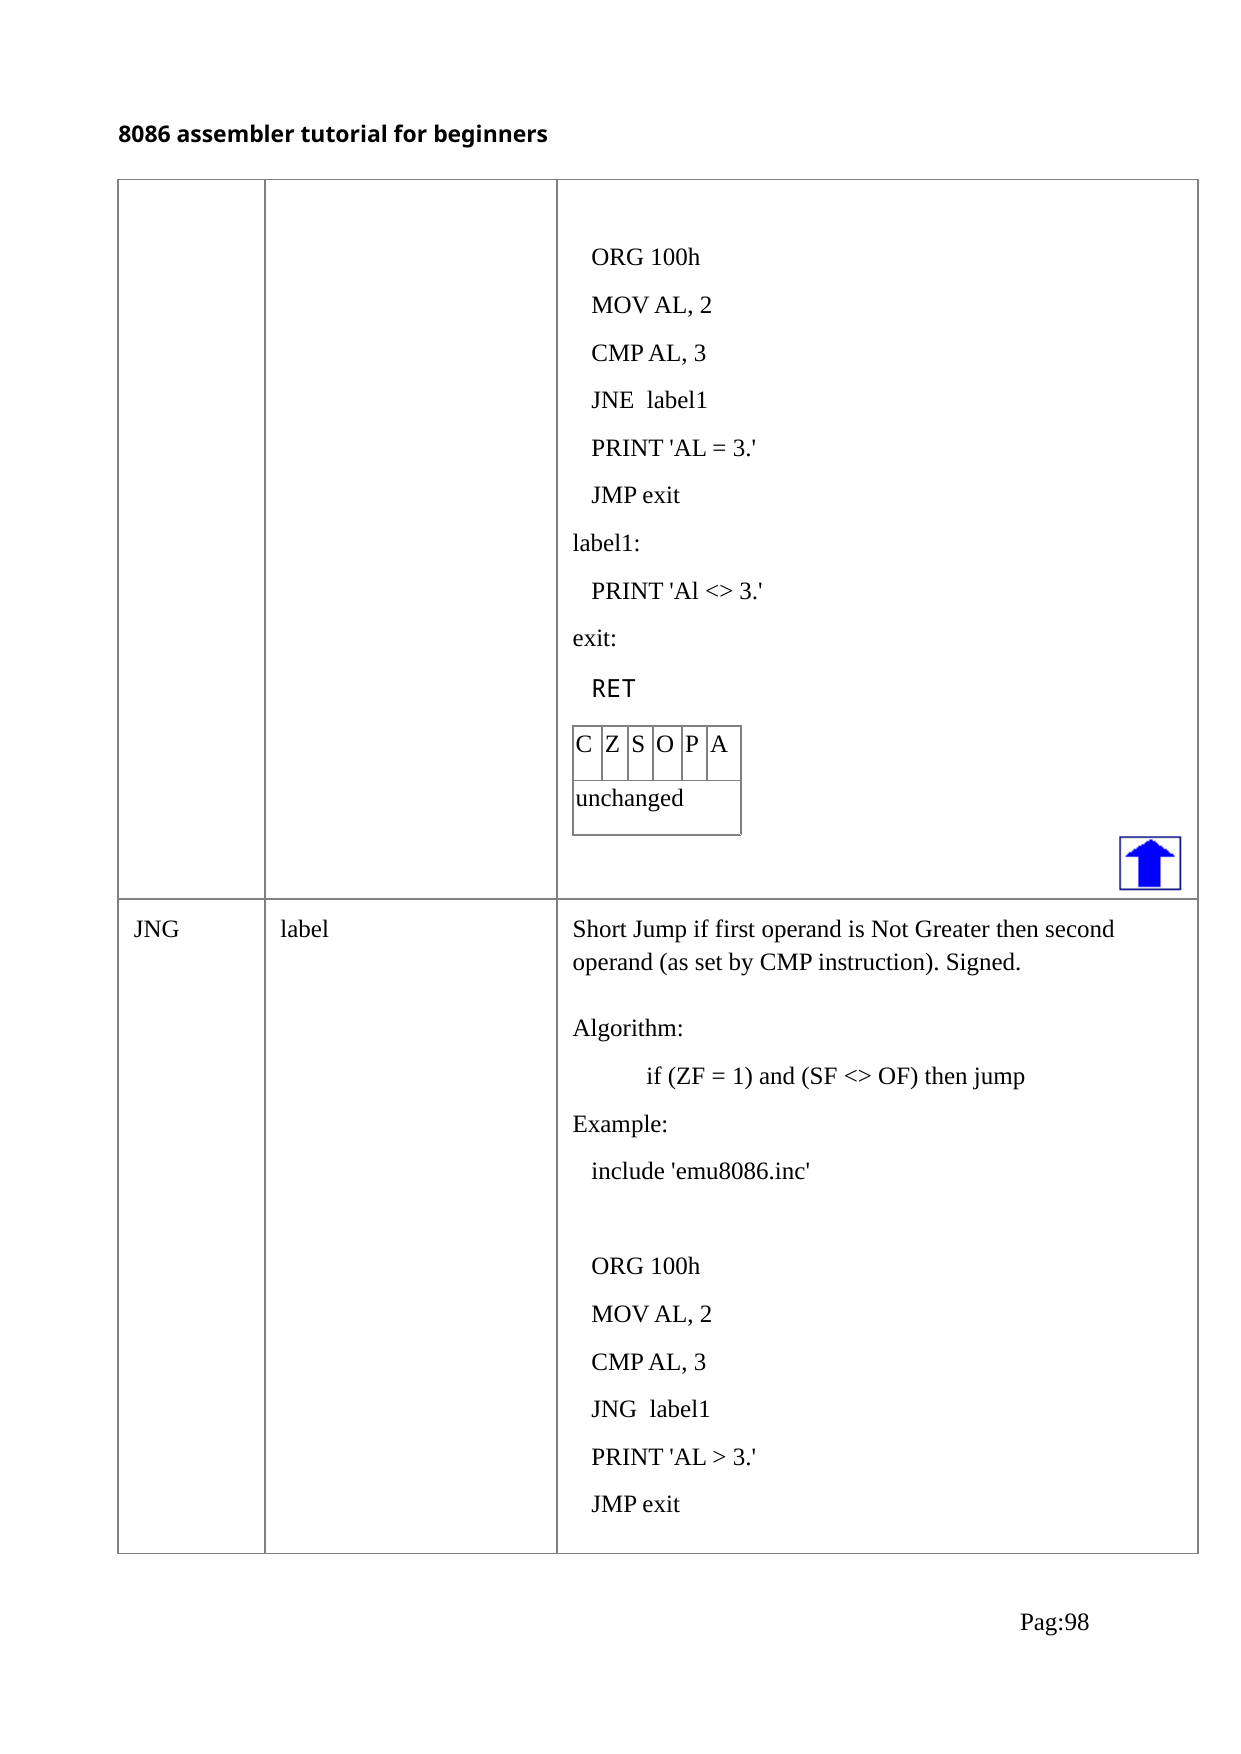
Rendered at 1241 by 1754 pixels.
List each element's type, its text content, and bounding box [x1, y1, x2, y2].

table_cell label [266, 900, 556, 1553]
table_header S [629, 727, 652, 780]
picture [1118, 835, 1183, 892]
table_cell Short Jump if first operand is Not Greater then second operand (as set by CMP instruction). Signed. Algorithm: if (ZF = 1) and (SF <> OF) then jump Example: include 'emu8086.inc' ORG 100h MOV AL, 2 CMP AL, 3 JNG label1 PRINT 'AL > 3.' JMP exit [558, 900, 1197, 1553]
table_cell [119, 180, 264, 898]
table_header Z [603, 727, 627, 780]
table_cell unchanged [574, 781, 740, 833]
table_cell ORG 100h MOV AL, 2 CMP AL, 3 JNE label1 PRINT 'AL = 3.' JMP exit label1: PRINT 'Al <> 3.' exit: RET [558, 180, 1197, 898]
table_cell [266, 180, 556, 898]
table_header A [708, 727, 740, 780]
table_header O [654, 727, 681, 780]
table_cell JNG [119, 900, 264, 1553]
table_header P [683, 727, 706, 780]
table_header C [574, 727, 601, 780]
